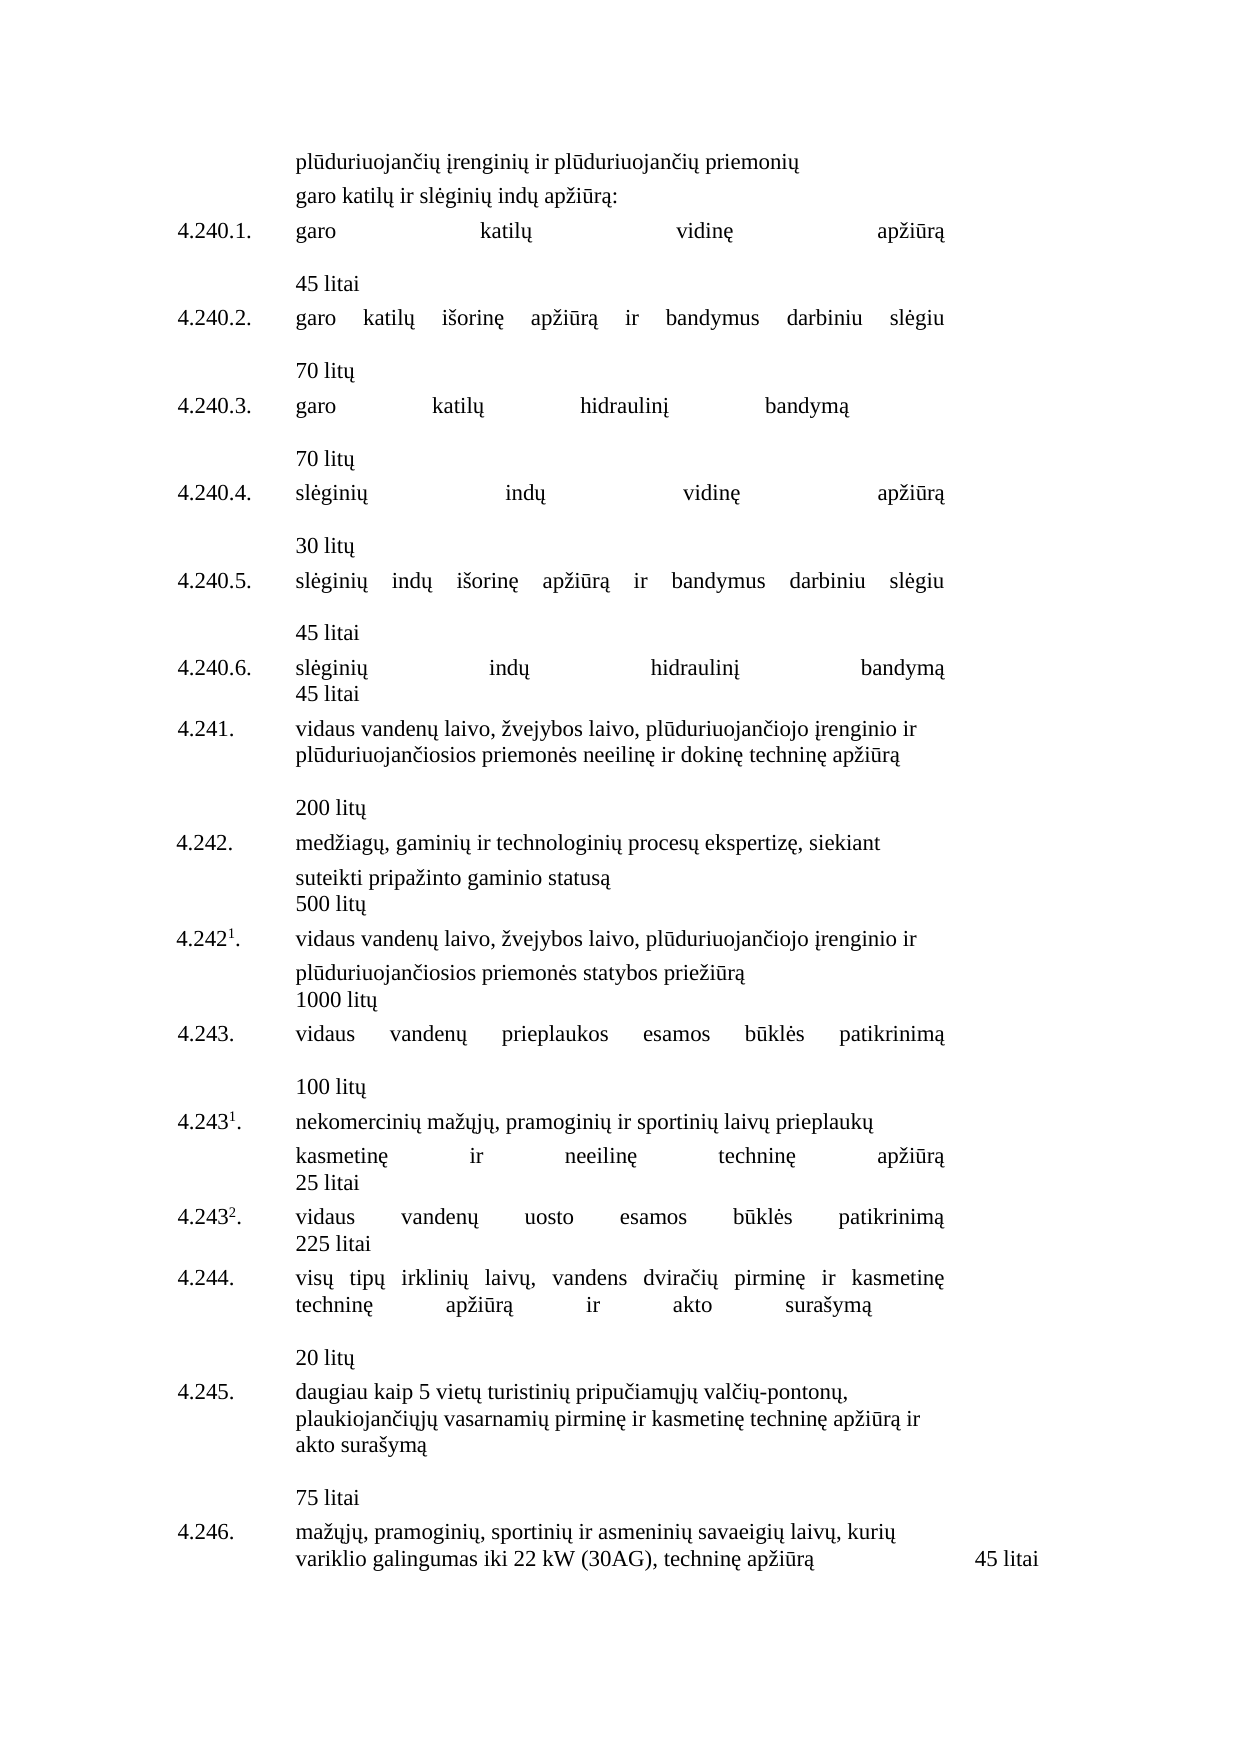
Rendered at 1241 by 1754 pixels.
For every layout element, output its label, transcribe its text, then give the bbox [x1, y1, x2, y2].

text 4.240.6. slėginių indų hidraulinį bandymą 45 litai [177, 654, 945, 707]
text 4.244. visų tipų irklinių laivų, vandens dviračių pirminę ir kasmetinę techninę apžiūrą ir akto surašymą 20 litų [177, 1264, 945, 1370]
text 4.245. daugiau kaip 5 vietų turistinių pripučiamųjų valčių-pontonų, plaukiojančiųjų vasarnamių pirminę ir kasmetinę techninę apžiūrą ir akto surašymą 75 litai [177, 1378, 945, 1510]
text 4.240.3. garo katilų hidraulinį bandymą 70 litų [177, 392, 945, 471]
text 4.2431. nekomercinių mažųjų, pramoginių ir sportinių laivų prieplaukų [177, 1108, 945, 1134]
text plūduriuojančiosios priemonės statybos priežiūrą 1000 litų [176, 959, 945, 1012]
text 4.242. medžiagų, gaminių ir technologinių procesų ekspertizę, siekiant [176, 829, 945, 855]
text 4.241. vidaus vandenų laivo, žvejybos laivo, plūduriuojančiojo įrenginio ir plūduriuojančiosios priemonės neeilinę ir dokinę techninę apžiūrą 200 litų [177, 715, 945, 821]
text 4.243. vidaus vandenų prieplaukos esamos būklės patikrinimą 100 litų [177, 1020, 945, 1099]
text 4.240.5. slėginių indų išorinę apžiūrą ir bandymus darbiniu slėgiu 45 litai [177, 567, 945, 646]
text 4.2421. vidaus vandenų laivo, žvejybos laivo, plūduriuojančiojo įrenginio ir [176, 924, 945, 951]
text 4.240.2. garo katilų išorinę apžiūrą ir bandymus darbiniu slėgiu 70 litų [177, 304, 945, 383]
text plūduriuojančių įrenginių ir plūduriuojančių priemonių [177, 148, 1122, 174]
text kasmetinę ir neeilinę techninę apžiūrą 25 litai [177, 1142, 945, 1195]
text suteikti pripažinto gaminio statusą 500 litų [176, 863, 945, 916]
text 4.240.1. garo katilų vidinę apžiūrą 45 litai [177, 217, 945, 296]
text 4.246. mažųjų, pramoginių, sportinių ir asmeninių savaeigių laivų, kurių variklio galingumas iki 22 kW (30AG), techninę apžiūrą 45 litai [177, 1518, 1122, 1571]
text 4.240.4. slėginių indų vidinę apžiūrą 30 litų [177, 479, 945, 558]
text 4.2432. vidaus vandenų uosto esamos būklės patikrinimą 225 litai [177, 1203, 945, 1256]
text garo katilų ir slėginių indų apžiūrą: [295, 182, 945, 209]
